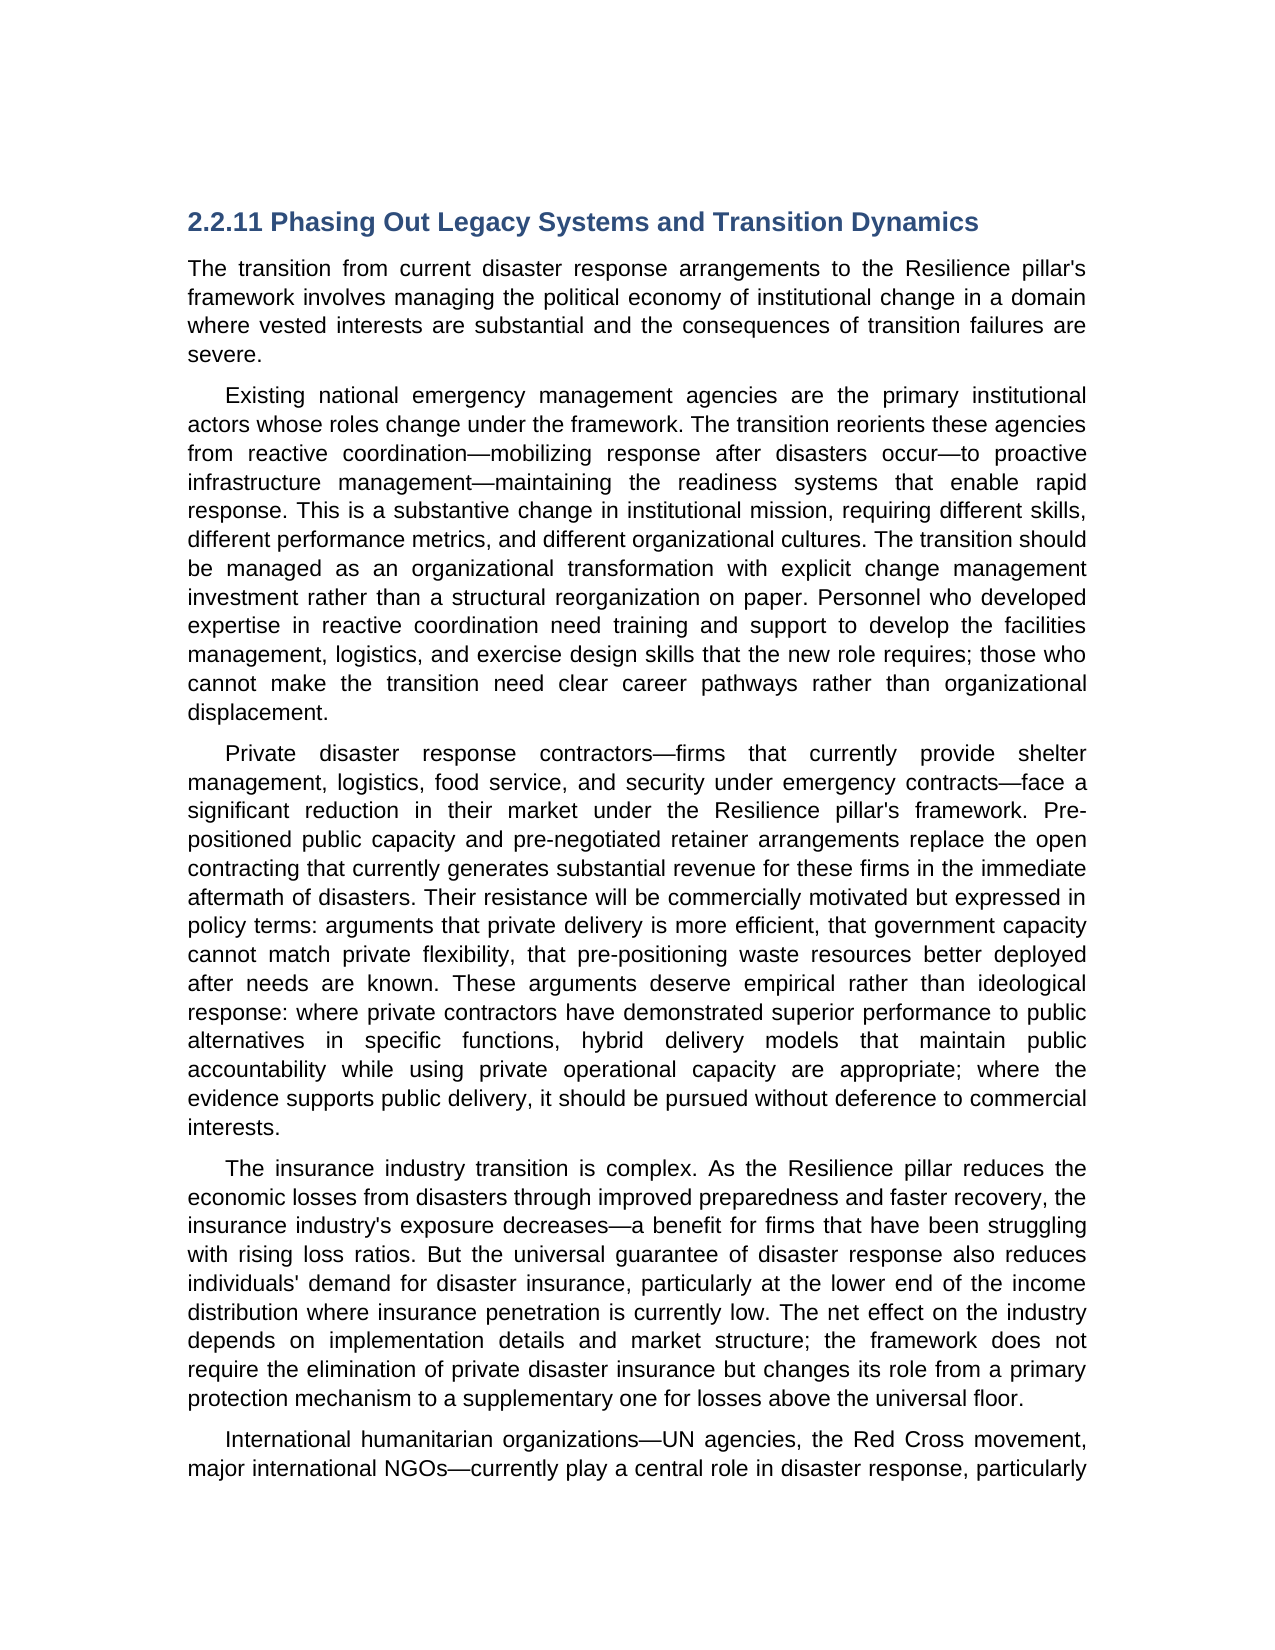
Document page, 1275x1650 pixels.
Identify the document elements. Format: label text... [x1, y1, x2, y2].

subtitle 2.2.11 Phasing Out Legacy Systems and Transition Dynamics [187, 206, 1087, 237]
text The insurance industry transition is complex. As the Resilience pillar reduces the economic losses from disasters through improved preparedness and faster recovery, the insurance industry's exposure decreases—a benefit for firms that have been struggling with rising loss ratios. But the universal guarantee of disaster response also reduces individuals' demand for disaster insurance, particularly at the lower end of the income distribution where insurance penetration is currently low. The net effect on the industry depends on implementation details and market structure; the framework does not require the elimination of private disaster insurance but changes its role from a primary protection mechanism to a supplementary one for losses above the universal floor. [187, 1153, 1087, 1412]
text Existing national emergency management agencies are the primary institutional actors whose roles change under the framework. The transition reorients these agencies from reactive coordination—mobilizing response after disasters occur—to proactive infrastructure management—maintaining the readiness systems that enable rapid response. This is a substantive change in institutional mission, requiring different skills, different performance metrics, and different organizational cultures. The transition should be managed as an organizational transformation with explicit change management investment rather than a structural reorganization on paper. Personnel who developed expertise in reactive coordination need training and support to develop the facilities management, logistics, and exercise design skills that the new role requires; those who cannot make the transition need clear career pathways rather than organizational displacement. [187, 381, 1087, 726]
text International humanitarian organizations—UN agencies, the Red Cross movement, major international NGOs—currently play a central role in disaster response, particularly [187, 1425, 1087, 1482]
text The transition from current disaster response arrangements to the Resilience pillar's framework involves managing the political economy of institutional change in a domain where vested interests are substantial and the consequences of transition failures are severe. [187, 253, 1087, 368]
text Private disaster response contractors—firms that currently provide shelter management, logistics, food service, and security under emergency contracts—face a significant reduction in their market under the Resilience pillar's framework. Pre-positioned public capacity and pre-negotiated retainer arrangements replace the open contracting that currently generates substantial revenue for these firms in the immediate aftermath of disasters. Their resistance will be commercially motivated but expressed in policy terms: arguments that private delivery is more efficient, that government capacity cannot match private flexibility, that pre-positioning waste resources better deployed after needs are known. These arguments deserve empirical rather than ideological response: where private contractors have demonstrated superior performance to public alternatives in specific functions, hybrid delivery models that maintain public accountability while using private operational capacity are appropriate; where the evidence supports public delivery, it should be pursued without deference to commercial interests. [187, 738, 1087, 1141]
